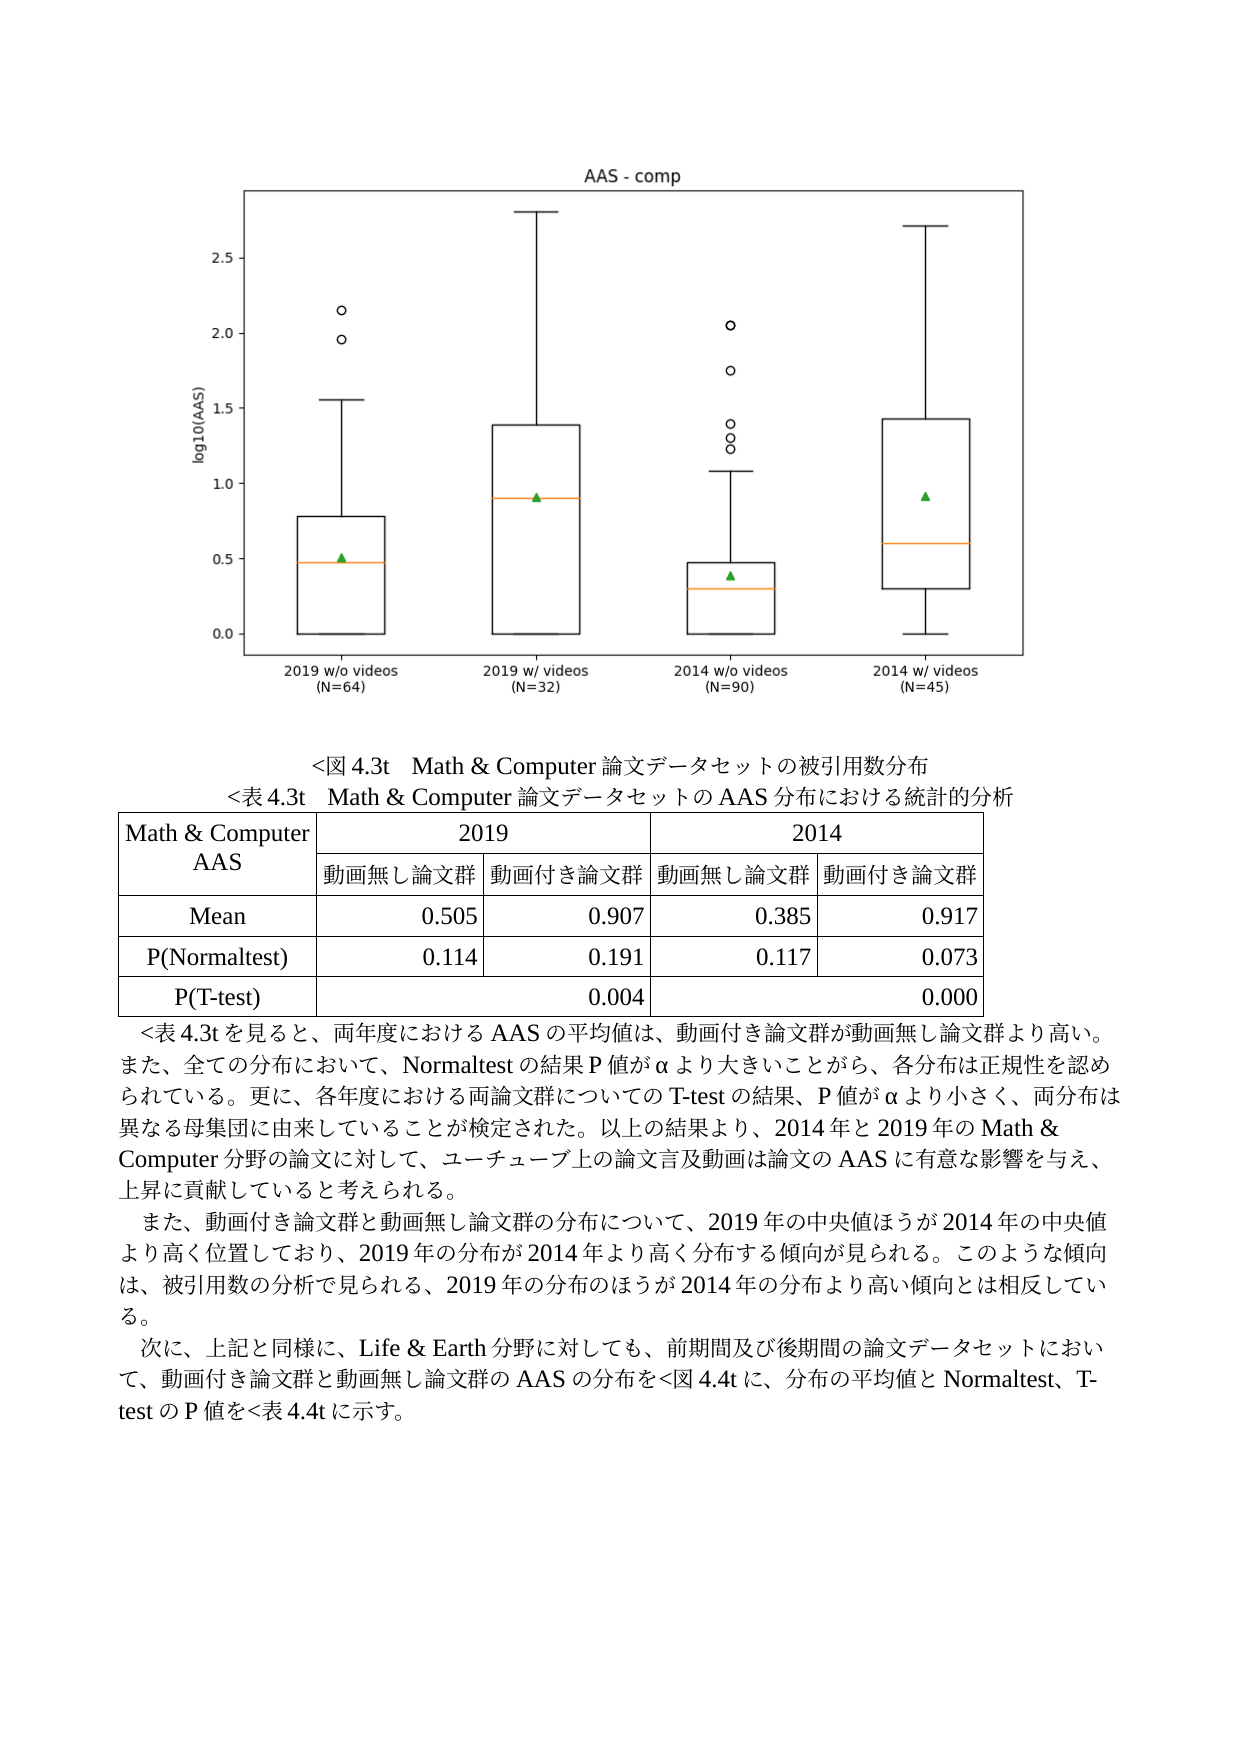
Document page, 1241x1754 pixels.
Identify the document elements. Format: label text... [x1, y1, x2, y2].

table_cell Mean [119, 896, 316, 936]
table_cell P(Normaltest) [119, 937, 316, 976]
table_cell 0.505 [317, 896, 483, 936]
text <表4.3tを見ると、両年度におけるAASの平均値は、動画付き論文群が動画無し論文群より高い。また、全ての分布において、Normaltestの結果P値がαより大きいことがら、各分布は正規性を認められている。更に、各年度における両論文群についてのT-testの結果、P値がαより小さく、両分布は異なる母集団に由来していることが検定された。以上の結果より、2014年と2019年のMath & Computer分野の論文に対して、ユーチューブ上の論文言及動画は論文のAASに有意な影響を与え、上昇に貢献していると考えられる。 [118, 1016, 1122, 1205]
text 次に、上記と同様に、Life & Earth分野に対しても、前期間及び後期間の論文データセットにおいて、動画付き論文群と動画無し論文群のAASの分布を<図4.4tに、分布の平均値とNormaltest、T-testのP値を<表4.4tに示す。 [118, 1331, 1122, 1425]
table_cell P(T-test) [119, 977, 316, 1016]
table_cell 0.117 [651, 937, 817, 976]
table_cell 0.917 [818, 896, 983, 936]
table_cell 0.385 [651, 896, 817, 936]
table_cell 0.000 [651, 977, 983, 1016]
table_cell 0.907 [484, 896, 650, 936]
table_cell 動画無し論文群 [651, 854, 817, 895]
table_cell 動画付き論文群 [818, 854, 983, 895]
table_cell 0.191 [484, 937, 650, 976]
picture [118, 118, 1123, 721]
table_cell 0.073 [818, 937, 983, 976]
table_cell 0.004 [317, 977, 650, 1016]
table_cell 動画付き論文群 [484, 854, 650, 895]
text <表4.3t Math & Computer論文データセットのAAS分布における統計的分析 [118, 781, 1122, 812]
table_cell 0.114 [317, 937, 483, 976]
table_cell 動画無し論文群 [317, 854, 483, 895]
table_header Math & Computer AAS [119, 813, 316, 895]
table_header 2014 [651, 813, 983, 852]
table_header 2019 [317, 813, 650, 852]
text また、動画付き論文群と動画無し論文群の分布について、2019年の中央値ほうが2014年の中央値より高く位置しており、2019年の分布が2014年より高く分布する傾向が見られる。このような傾向は、被引用数の分析で見られる、2019年の分布のほうが2014年の分布より高い傾向とは相反している。 [118, 1205, 1122, 1331]
text <図4.3t Math & Computer論文データセットの被引用数分布 [118, 749, 1122, 781]
